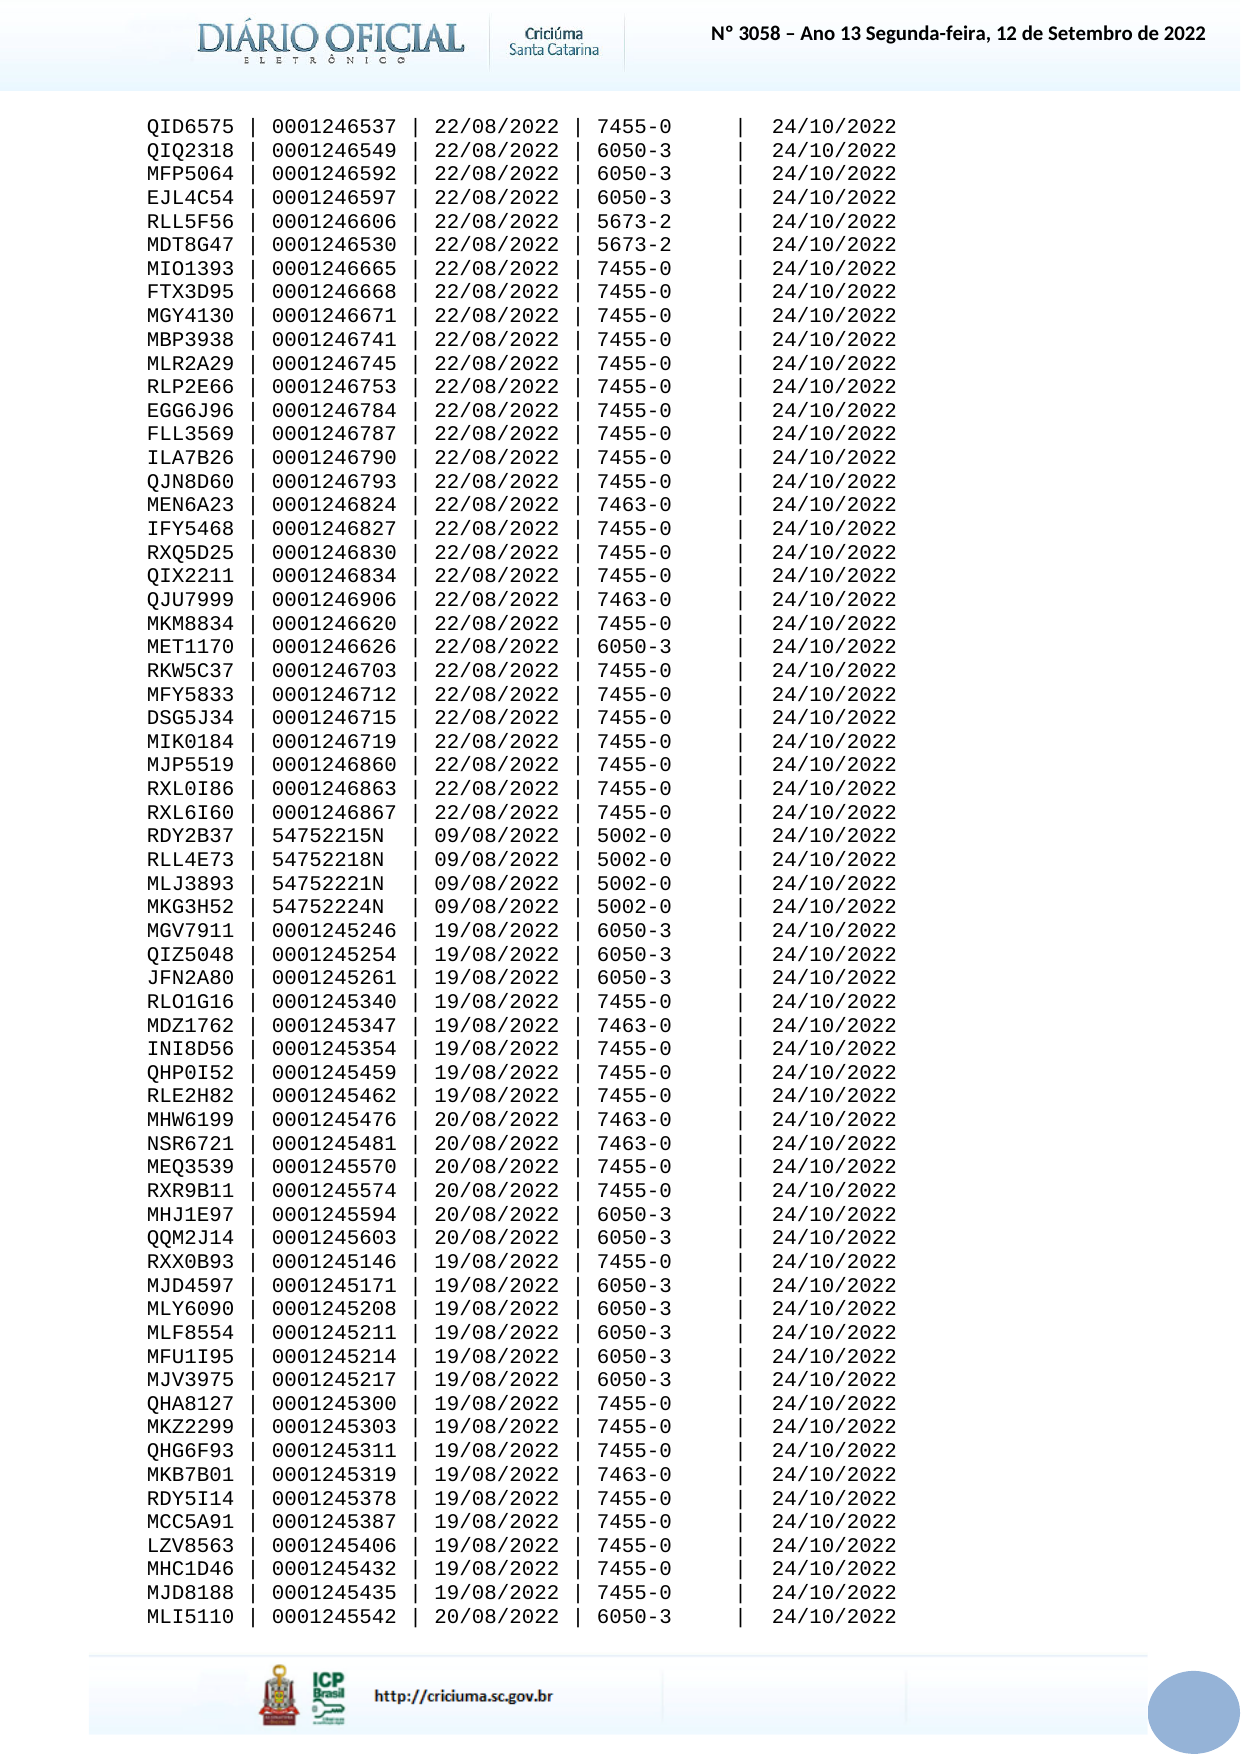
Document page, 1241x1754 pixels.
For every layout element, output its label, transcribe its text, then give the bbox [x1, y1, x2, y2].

text FLL3569 | 0001246787 | 22/08/2022 | 7455-0 | 24/10/2022 [59, 423, 1167, 447]
text RLL5F56 | 0001246606 | 22/08/2022 | 5673-2 | 24/10/2022 [59, 211, 1167, 234]
text MIO1393 | 0001246665 | 22/08/2022 | 7455-0 | 24/10/2022 [59, 258, 1167, 282]
text INI8D56 | 0001245354 | 19/08/2022 | 7455-0 | 24/10/2022 [59, 1038, 1167, 1062]
text MBP3938 | 0001246741 | 22/08/2022 | 7455-0 | 24/10/2022 [59, 329, 1167, 352]
text MDZ1762 | 0001245347 | 19/08/2022 | 7463-0 | 24/10/2022 [59, 1014, 1167, 1038]
text RXQ5D25 | 0001246830 | 22/08/2022 | 7455-0 | 24/10/2022 [59, 542, 1167, 565]
text EJL4C54 | 0001246597 | 22/08/2022 | 6050-3 | 24/10/2022 [59, 187, 1167, 211]
text QIZ5048 | 0001245254 | 19/08/2022 | 6050-3 | 24/10/2022 [59, 944, 1167, 967]
text RKW5C37 | 0001246703 | 22/08/2022 | 7455-0 | 24/10/2022 [59, 660, 1167, 683]
text MJP5519 | 0001246860 | 22/08/2022 | 7455-0 | 24/10/2022 [59, 754, 1167, 778]
text IFY5468 | 0001246827 | 22/08/2022 | 7455-0 | 24/10/2022 [59, 518, 1167, 542]
text MKB7B01 | 0001245319 | 19/08/2022 | 7463-0 | 24/10/2022 [59, 1464, 1167, 1487]
text MLJ3893 | 54752221N | 09/08/2022 | 5002-0 | 24/10/2022 [59, 873, 1167, 896]
text RXL0I86 | 0001246863 | 22/08/2022 | 7455-0 | 24/10/2022 [59, 778, 1167, 802]
text QJU7999 | 0001246906 | 22/08/2022 | 7463-0 | 24/10/2022 [59, 589, 1167, 613]
text RLL4E73 | 54752218N | 09/08/2022 | 5002-0 | 24/10/2022 [59, 849, 1167, 873]
text MLF8554 | 0001245211 | 19/08/2022 | 6050-3 | 24/10/2022 [59, 1322, 1167, 1346]
text RXL6I60 | 0001246867 | 22/08/2022 | 7455-0 | 24/10/2022 [59, 802, 1167, 825]
text MJD4597 | 0001245171 | 19/08/2022 | 6050-3 | 24/10/2022 [59, 1275, 1167, 1298]
text MGY4130 | 0001246671 | 22/08/2022 | 7455-0 | 24/10/2022 [59, 305, 1167, 329]
text LZV8563 | 0001245406 | 19/08/2022 | 7455-0 | 24/10/2022 [59, 1535, 1167, 1558]
text QID6575 | 0001246537 | 22/08/2022 | 7455-0 | 24/10/2022 [59, 116, 1167, 140]
text MLR2A29 | 0001246745 | 22/08/2022 | 7455-0 | 24/10/2022 [59, 352, 1167, 376]
text RDY2B37 | 54752215N | 09/08/2022 | 5002-0 | 24/10/2022 [59, 825, 1167, 849]
text QIX2211 | 0001246834 | 22/08/2022 | 7455-0 | 24/10/2022 [59, 565, 1167, 589]
text QHG6F93 | 0001245311 | 19/08/2022 | 7455-0 | 24/10/2022 [59, 1440, 1167, 1464]
text MJD8188 | 0001245435 | 19/08/2022 | 7455-0 | 24/10/2022 [59, 1582, 1167, 1606]
text MGV7911 | 0001245246 | 19/08/2022 | 6050-3 | 24/10/2022 [59, 920, 1167, 944]
text MFU1I95 | 0001245214 | 19/08/2022 | 6050-3 | 24/10/2022 [59, 1346, 1167, 1369]
text RXR9B11 | 0001245574 | 20/08/2022 | 7455-0 | 24/10/2022 [59, 1180, 1167, 1204]
text QIQ2318 | 0001246549 | 22/08/2022 | 6050-3 | 24/10/2022 [59, 140, 1167, 163]
text DSG5J34 | 0001246715 | 22/08/2022 | 7455-0 | 24/10/2022 [59, 707, 1167, 731]
text RLO1G16 | 0001245340 | 19/08/2022 | 7455-0 | 24/10/2022 [59, 991, 1167, 1014]
text MKM8834 | 0001246620 | 22/08/2022 | 7455-0 | 24/10/2022 [59, 613, 1167, 636]
text MLI5110 | 0001245542 | 20/08/2022 | 6050-3 | 24/10/2022 [59, 1606, 1167, 1629]
text MEN6A23 | 0001246824 | 22/08/2022 | 7463-0 | 24/10/2022 [59, 494, 1167, 518]
text ILA7B26 | 0001246790 | 22/08/2022 | 7455-0 | 24/10/2022 [59, 447, 1167, 471]
text MET1170 | 0001246626 | 22/08/2022 | 6050-3 | 24/10/2022 [59, 636, 1167, 660]
text RLE2H82 | 0001245462 | 19/08/2022 | 7455-0 | 24/10/2022 [59, 1086, 1167, 1109]
text EGG6J96 | 0001246784 | 22/08/2022 | 7455-0 | 24/10/2022 [59, 400, 1167, 423]
text NSR6721 | 0001245481 | 20/08/2022 | 7463-0 | 24/10/2022 [59, 1133, 1167, 1156]
text MLY6090 | 0001245208 | 19/08/2022 | 6050-3 | 24/10/2022 [59, 1298, 1167, 1322]
text MFP5064 | 0001246592 | 22/08/2022 | 6050-3 | 24/10/2022 [59, 163, 1167, 187]
text MJV3975 | 0001245217 | 19/08/2022 | 6050-3 | 24/10/2022 [59, 1369, 1167, 1393]
text QHA8127 | 0001245300 | 19/08/2022 | 7455-0 | 24/10/2022 [59, 1393, 1167, 1417]
text QQM2J14 | 0001245603 | 20/08/2022 | 6050-3 | 24/10/2022 [59, 1227, 1167, 1251]
text QHP0I52 | 0001245459 | 19/08/2022 | 7455-0 | 24/10/2022 [59, 1062, 1167, 1086]
text FTX3D95 | 0001246668 | 22/08/2022 | 7455-0 | 24/10/2022 [59, 282, 1167, 305]
text MKZ2299 | 0001245303 | 19/08/2022 | 7455-0 | 24/10/2022 [59, 1417, 1167, 1440]
text MCC5A91 | 0001245387 | 19/08/2022 | 7455-0 | 24/10/2022 [59, 1511, 1167, 1535]
text JFN2A80 | 0001245261 | 19/08/2022 | 6050-3 | 24/10/2022 [59, 967, 1167, 991]
text MHJ1E97 | 0001245594 | 20/08/2022 | 6050-3 | 24/10/2022 [59, 1204, 1167, 1227]
text MKG3H52 | 54752224N | 09/08/2022 | 5002-0 | 24/10/2022 [59, 896, 1167, 920]
text RDY5I14 | 0001245378 | 19/08/2022 | 7455-0 | 24/10/2022 [59, 1487, 1167, 1511]
text MDT8G47 | 0001246530 | 22/08/2022 | 5673-2 | 24/10/2022 [59, 234, 1167, 258]
text MEQ3539 | 0001245570 | 20/08/2022 | 7455-0 | 24/10/2022 [59, 1156, 1167, 1180]
text RXX0B93 | 0001245146 | 19/08/2022 | 7455-0 | 24/10/2022 [59, 1251, 1167, 1275]
text MHC1D46 | 0001245432 | 19/08/2022 | 7455-0 | 24/10/2022 [59, 1558, 1167, 1582]
text MFY5833 | 0001246712 | 22/08/2022 | 7455-0 | 24/10/2022 [59, 683, 1167, 707]
text MIK0184 | 0001246719 | 22/08/2022 | 7455-0 | 24/10/2022 [59, 731, 1167, 754]
text MHW6199 | 0001245476 | 20/08/2022 | 7463-0 | 24/10/2022 [59, 1109, 1167, 1133]
text RLP2E66 | 0001246753 | 22/08/2022 | 7455-0 | 24/10/2022 [59, 376, 1167, 400]
text QJN8D60 | 0001246793 | 22/08/2022 | 7455-0 | 24/10/2022 [59, 471, 1167, 494]
